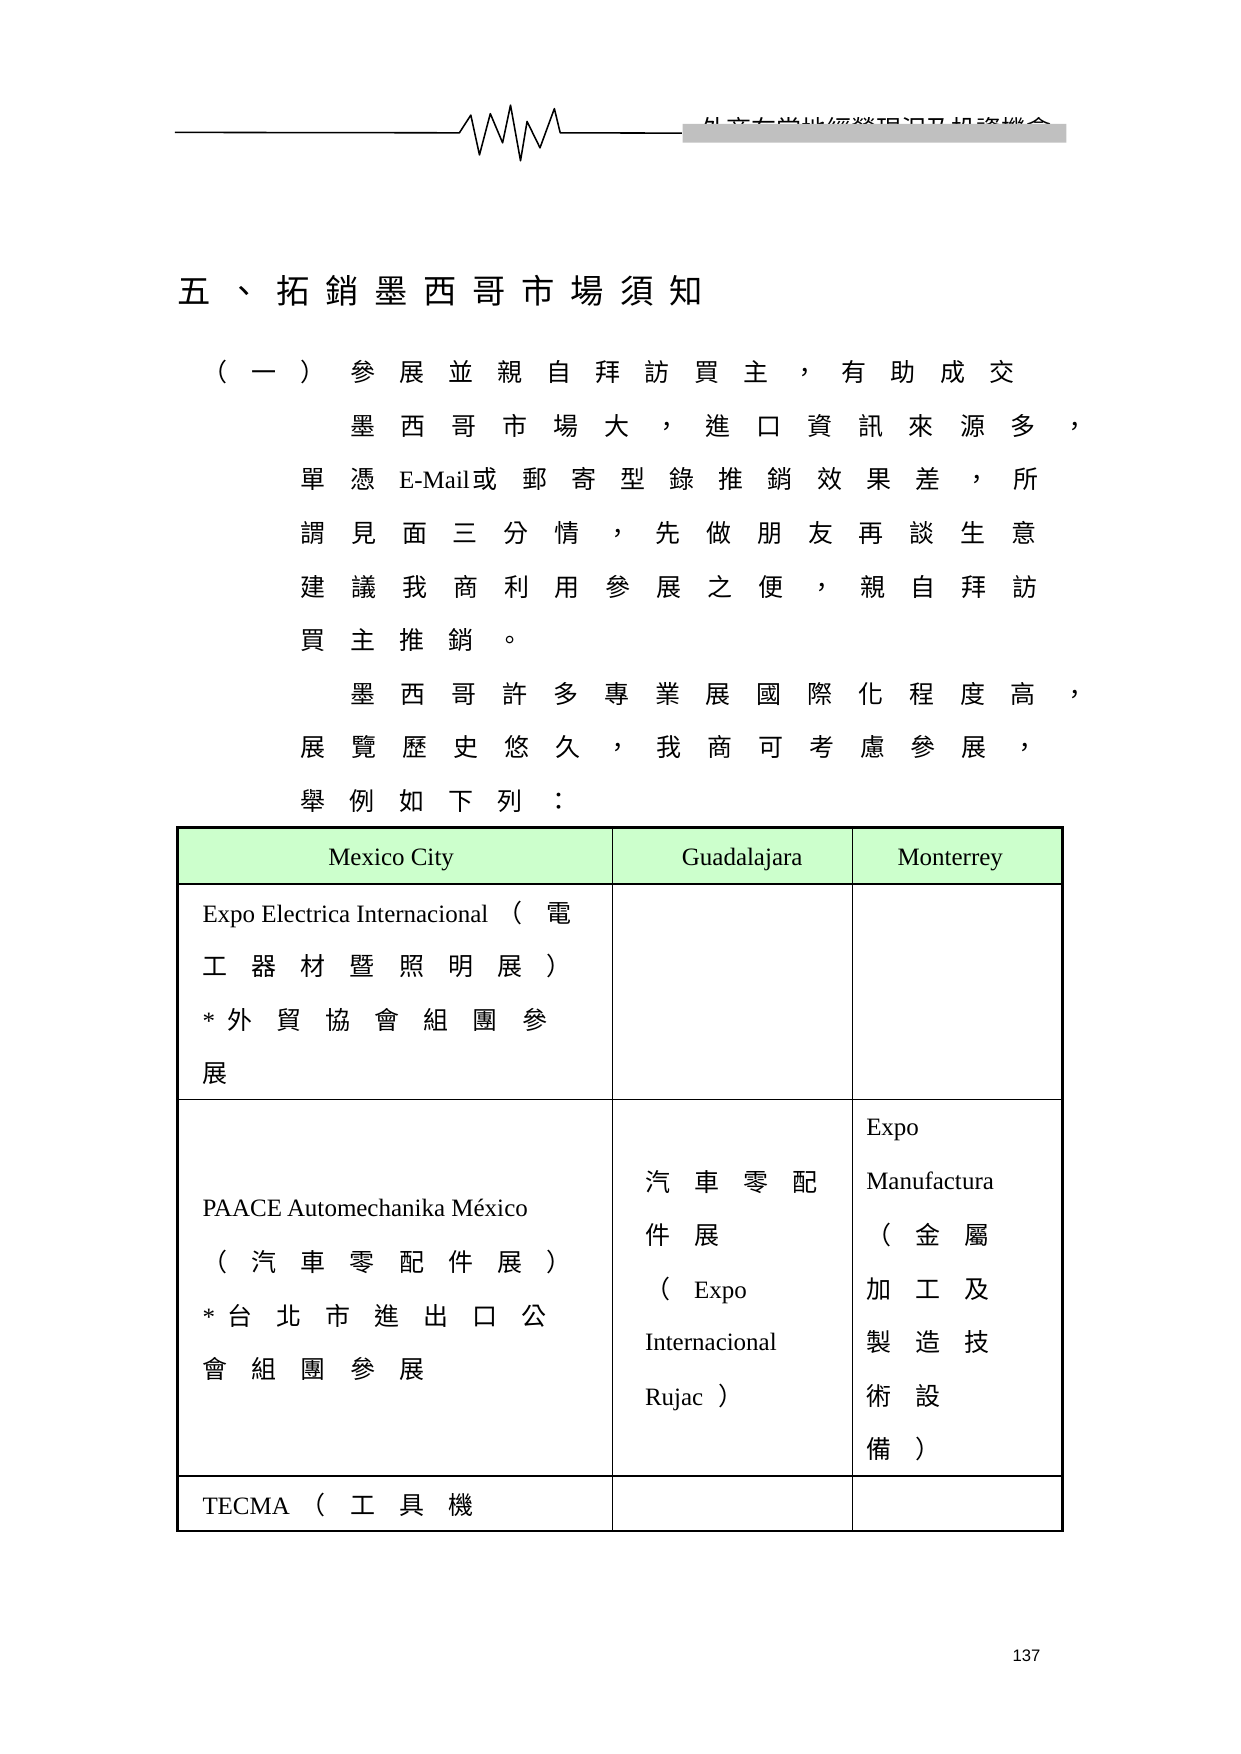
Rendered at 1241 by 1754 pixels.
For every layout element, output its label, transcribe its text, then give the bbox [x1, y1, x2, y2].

text 五、拓銷墨西哥市場須知 [178, 264, 1063, 317]
table_cell [853, 885, 1061, 1098]
table_cell 汽車零配件展（Expo Internacional Rujac） [613, 1100, 852, 1475]
table_cell Expo Electrica Internacional（電工器材暨照明展） *外貿協會組團參展 [179, 885, 612, 1098]
table_cell [613, 885, 852, 1098]
text 墨西哥許多專業展國際化程度高，展覽歷史悠久，我商可考慮參展，舉例如下列： [276, 666, 1063, 826]
text 墨西哥市場大，進口資訊來源多，單憑E-Mail或郵寄型錄推銷效果差，所謂見面三分情，先做朋友再談生意，建議我商利用參展之便，親自拜訪買主推銷。 [276, 398, 1063, 666]
text （一）參展並親自拜訪買主，有助成交 [202, 344, 1063, 398]
table_cell [613, 1477, 852, 1530]
table_header Monterrey [853, 829, 1061, 883]
table_cell Expo Manufactura（金屬加工及製造技術設備） [853, 1100, 1061, 1475]
table_cell [853, 1477, 1061, 1530]
table_cell TECMA（工具機 [179, 1477, 612, 1530]
table_header Guadalajara [613, 829, 852, 883]
table_header Mexico City [179, 829, 612, 883]
table_cell PAACE Automechanika México（汽車零配件展） *台北市進出口公會組團參展 [179, 1100, 612, 1475]
